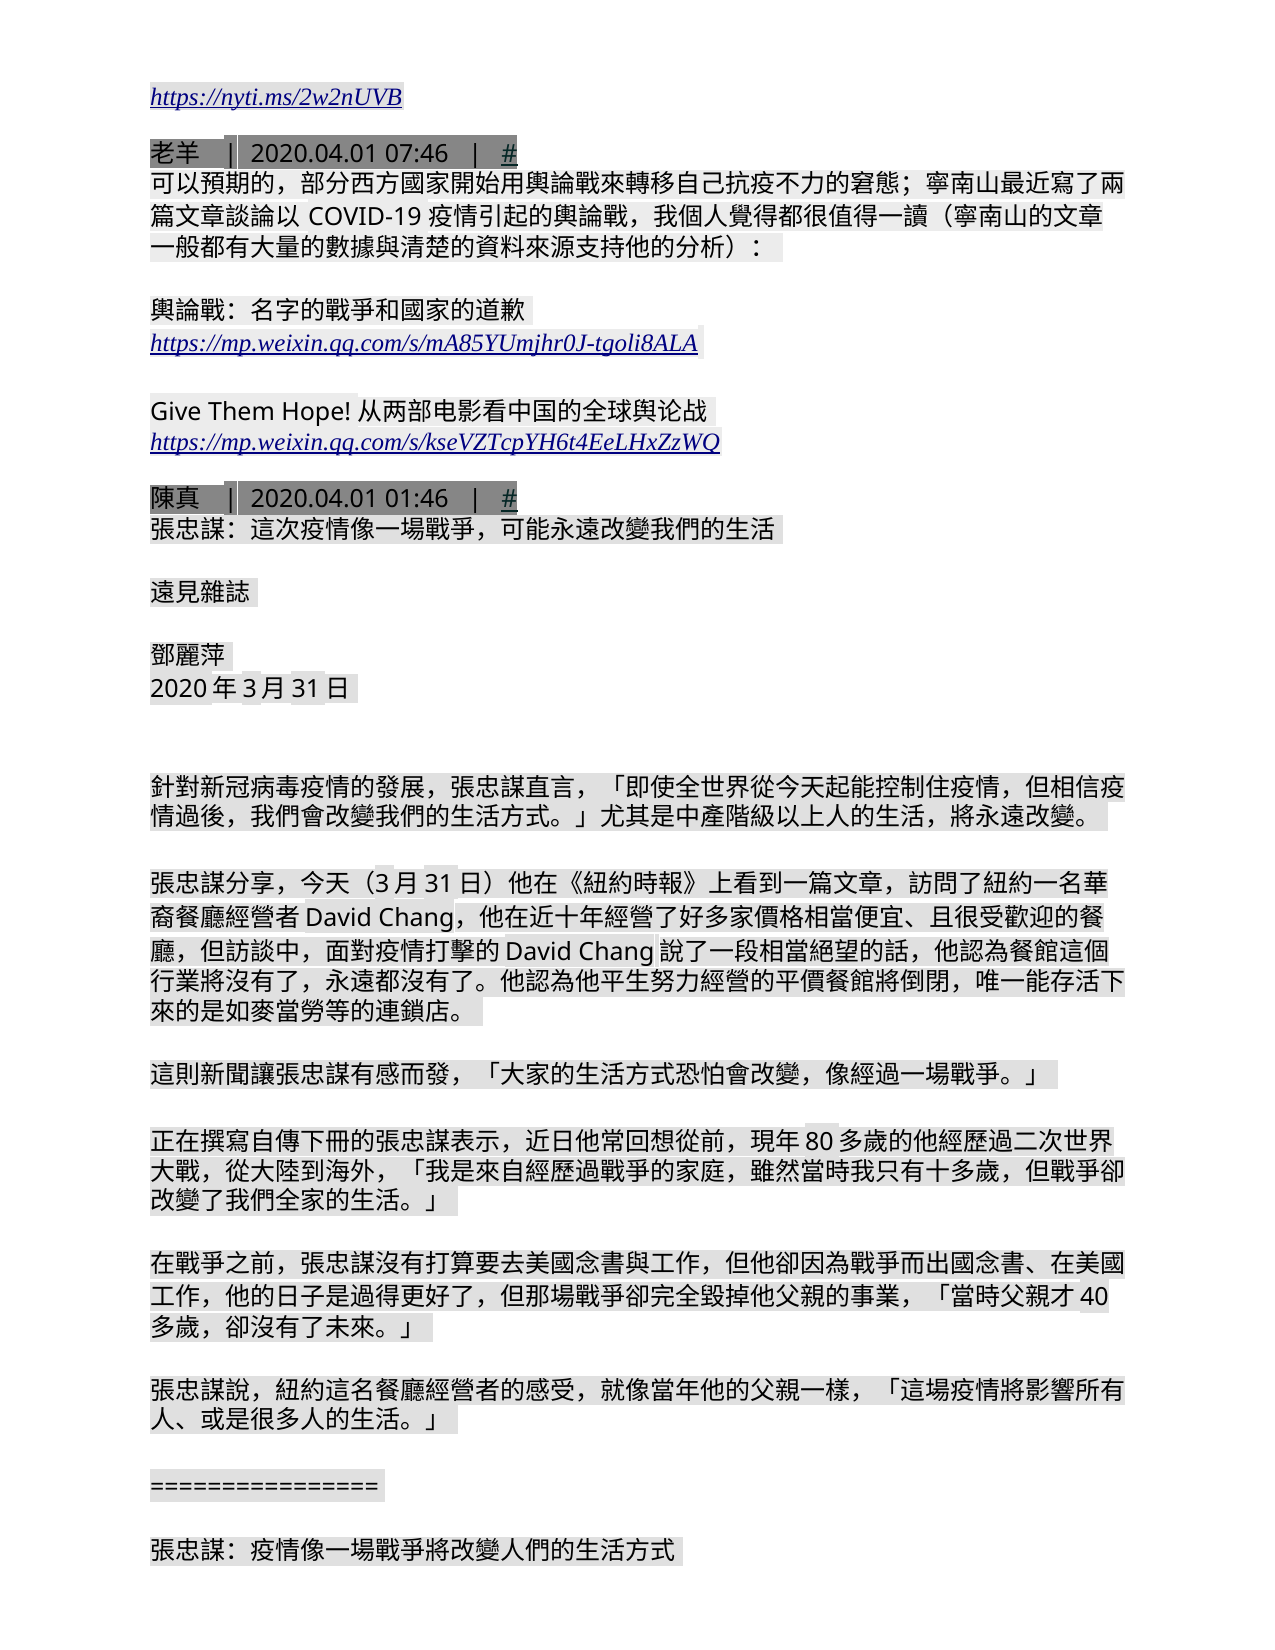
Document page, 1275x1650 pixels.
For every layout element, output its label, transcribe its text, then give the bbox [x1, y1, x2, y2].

text 可以預期的，部分西方國家開始用輿論戰來轉移自己抗疫不力的窘態；寧南山最近寫了兩篇文章談論以 COVID-19 疫情引起的輿論戰，我個人覺得都很值得一讀（寧南山的文章一般都有大量的數據與清楚的資料來源支持他的分析）： 輿論戰：名字的戰爭和國家的道歉 https://mp.weixin.qq.com/s/mA85YUmjhr0J-tgoli8ALA Give Them Hope! 从两部电影看中国的全球舆论战 https://mp.weixin.qq.com/s/kseVZTcpYH6t4EeLHxZzWQ [150, 169, 1125, 456]
text 老羊 | 2020.04.01 07:46 | # [150, 135, 1125, 169]
text 陳真 | 2020.04.01 01:46 | # [150, 481, 1125, 515]
text 張忠謀：這次疫情像一場戰爭，可能永遠改變我們的生活 遠見雜誌 鄧麗萍 2020年3月31日 針對新冠病毒疫情的發展，張忠謀直言，「即使全世界從今天起能控制住疫情，但相信疫情過後，我們會改變我們的生活方式。」尤其是中產階級以上人的生活，將永遠改變。 張忠謀分享，今天（3月31日）他在《紐約時報》上看到一篇文章，訪問了紐約一名華裔餐廳經營者David Chang，他在近十年經營了好多家價格相當便宜、且很受歡迎的餐廳，但訪談中，面對疫情打擊的David Chang說了一段相當絕望的話，他認為餐館這個行業將沒有了，永遠都沒有了。他認為他平生努力經營的平價餐館將倒閉，唯一能存活下來的是如麥當勞等的連鎖店。 這則新聞讓張忠謀有感而發，「大家的生活方式恐怕會改變，像經過一場戰爭。」 正在撰寫自傳下冊的張忠謀表示，近日他常回想從前，現年80多歲的他經歷過二次世界大戰，從大陸到海外，「我是來自經歷過戰爭的家庭，雖然當時我只有十多歲，但戰爭卻改變了我們全家的生活。」 在戰爭之前，張忠謀沒有打算要去美國念書與工作，但他卻因為戰爭而出國念書、在美國工作，他的日子是過得更好了，但那場戰爭卻完全毀掉他父親的事業，「當時父親才40多歲，卻沒有了未來。」 張忠謀說，紐約這名餐廳經營者的感受，就像當年他的父親一樣，「這場疫情將影響所有人、或是很多人的生活。」 ================ 張忠謀：疫情像一場戰爭將改變人們的生活方式 [150, 515, 1125, 1566]
text https://nyti.ms/2w2nUVB [150, 75, 1125, 110]
